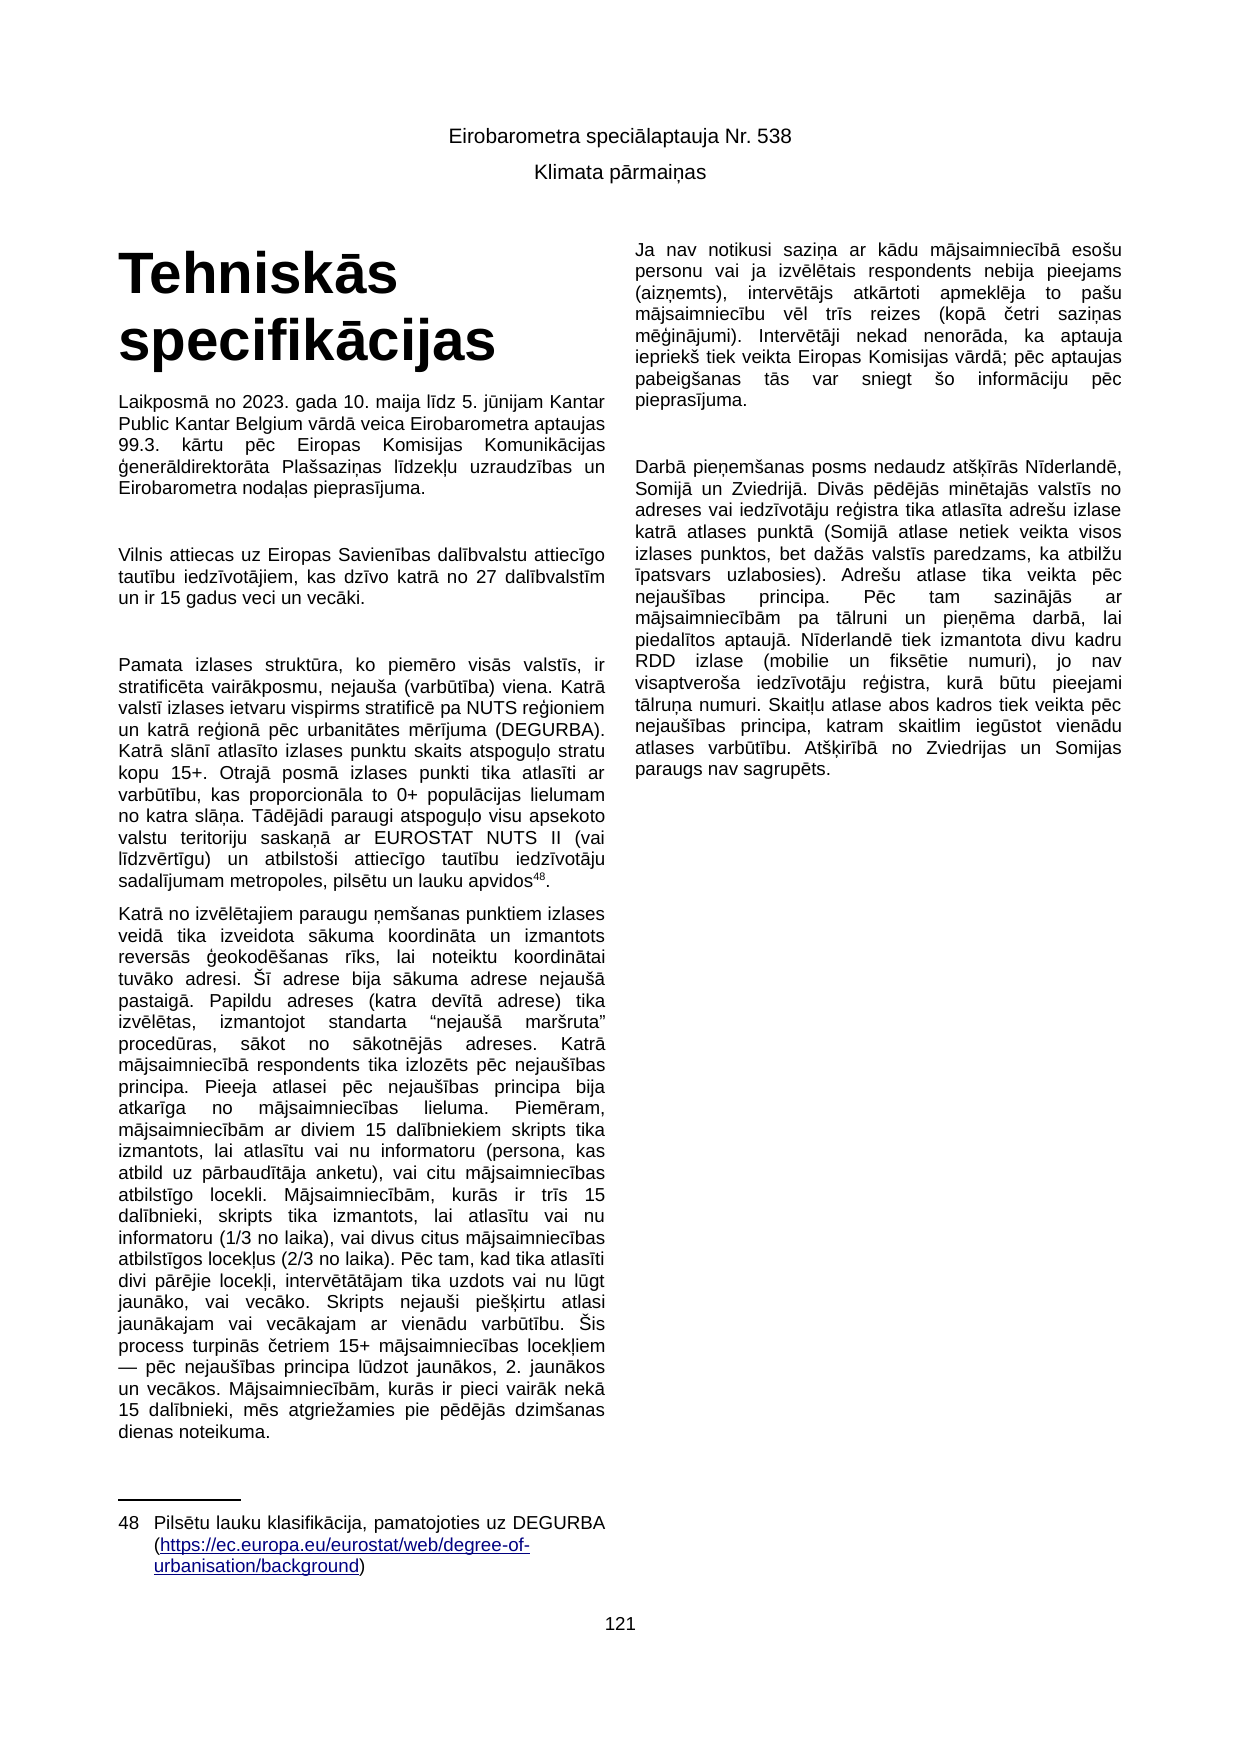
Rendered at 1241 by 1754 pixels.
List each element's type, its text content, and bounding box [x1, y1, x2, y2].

text Vilnis attiecas uz Eiropas Savienības dalībvalstu attiecīgo tautību iedzīvotājiem, kas dzīvo katrā no 27 dalībvalstīm un ir 15 gadus veci un vecāki. [118, 544, 605, 609]
text Pamata izlases struktūra, ko piemēro visās valstīs, ir stratificēta vairākposmu, nejauša (varbūtība) viena. Katrā valstī izlases ietvaru vispirms stratificē pa NUTS reģioniem un katrā reģionā pēc urbanitātes mērījuma (DEGURBA). Katrā slānī atlasīto izlases punktu skaits atspoguļo stratu kopu 15+. Otrajā posmā izlases punkti tika atlasīti ar varbūtību, kas proporcionāla to 0+ populācijas lielumam no katra slāņa. Tādējādi paraugi atspoguļo visu apsekoto valstu teritoriju saskaņā ar EUROSTAT NUTS II (vai līdzvērtīgu) un atbilstoši attiecīgo tautību iedzīvotāju sadalījumam metropoles, pilsētu un lauku apvidos. [118, 654, 605, 891]
subtitle Tehniskās specifikācijas [118, 238, 605, 372]
text Pilsētu lauku klasifikācija, pamatojoties uz DEGURBA (https://ec.europa.eu/eurostat/web/degree-of-urbanisation/background) [118, 1512, 605, 1577]
text Laikposmā no 2023. gada 10. maija līdz 5. jūnijam Kantar Public Kantar Belgium vārdā veica Eirobarometra aptaujas 99.3. kārtu pēc Eiropas Komisijas Komunikācijas ģenerāldirektorāta Plašsaziņas līdzekļu uzraudzības un Eirobarometra nodaļas pieprasījuma. [118, 391, 605, 499]
text Katrā no izvēlētajiem paraugu ņemšanas punktiem izlases veidā tika izveidota sākuma koordināta un izmantots reversās ģeokodēšanas rīks, lai noteiktu koordinātai tuvāko adresi. Šī adrese bija sākuma adrese nejaušā pastaigā. Papildu adreses (katra devītā adrese) tika izvēlētas, izmantojot standarta “nejaušā maršruta” procedūras, sākot no sākotnējās adreses. Katrā mājsaimniecībā respondents tika izlozēts pēc nejaušības principa. Pieeja atlasei pēc nejaušības principa bija atkarīga no mājsaimniecības lieluma. Piemēram, mājsaimniecībām ar diviem 15 dalībniekiem skripts tika izmantots, lai atlasītu vai nu informatoru (persona, kas atbild uz pārbaudītāja anketu), vai citu mājsaimniecības atbilstīgo locekli. Mājsaimniecībām, kurās ir trīs 15 dalībnieki, skripts tika izmantots, lai atlasītu vai nu informatoru (1/3 no laika), vai divus citus mājsaimniecības atbilstīgos locekļus (2/3 no laika). Pēc tam, kad tika atlasīti divi pārējie locekļi, intervētātājam tika uzdots vai nu lūgt jaunāko, vai vecāko. Skripts nejauši piešķirtu atlasi jaunākajam vai vecākajam ar vienādu varbūtību. Šis process turpinās četriem 15+ mājsaimniecības locekļiem — pēc nejaušības principa lūdzot jaunākos, 2. jaunākos un vecākos. Mājsaimniecībām, kurās ir pieci vairāk nekā 15 dalībnieki, mēs atgriežamies pie pēdējās dzimšanas dienas noteikuma. [118, 903, 605, 1442]
text Ja nav notikusi saziņa ar kādu mājsaimniecībā esošu personu vai ja izvēlētais respondents nebija pieejams (aizņemts), intervētājs atkārtoti apmeklēja to pašu mājsaimniecību vēl trīs reizes (kopā četri saziņas mēģinājumi). Intervētāji nekad nenorāda, ka aptauja iepriekš tiek veikta Eiropas Komisijas vārdā; pēc aptaujas pabeigšanas tās var sniegt šo informāciju pēc pieprasījuma. [635, 238, 1122, 411]
text Darbā pieņemšanas posms nedaudz atšķīrās Nīderlandē, Somijā un Zviedrijā. Divās pēdējās minētajās valstīs no adreses vai iedzīvotāju reģistra tika atlasīta adrešu izlase katrā atlases punktā (Somijā atlase netiek veikta visos izlases punktos, bet dažās valstīs paredzams, ka atbilžu īpatsvars uzlabosies). Adrešu atlase tika veikta pēc nejaušības principa. Pēc tam sazinājās ar mājsaimniecībām pa tālruni un pieņēma darbā, lai piedalītos aptaujā. Nīderlandē tiek izmantota divu kadru RDD izlase (mobilie un fiksētie numuri), jo nav visaptveroša iedzīvotāju reģistra, kurā būtu pieejami tālruņa numuri. Skaitļu atlase abos kadros tiek veikta pēc nejaušības principa, katram skaitlim iegūstot vienādu atlases varbūtību. Atšķirībā no Zviedrijas un Somijas paraugs nav sagrupēts. [635, 456, 1122, 779]
